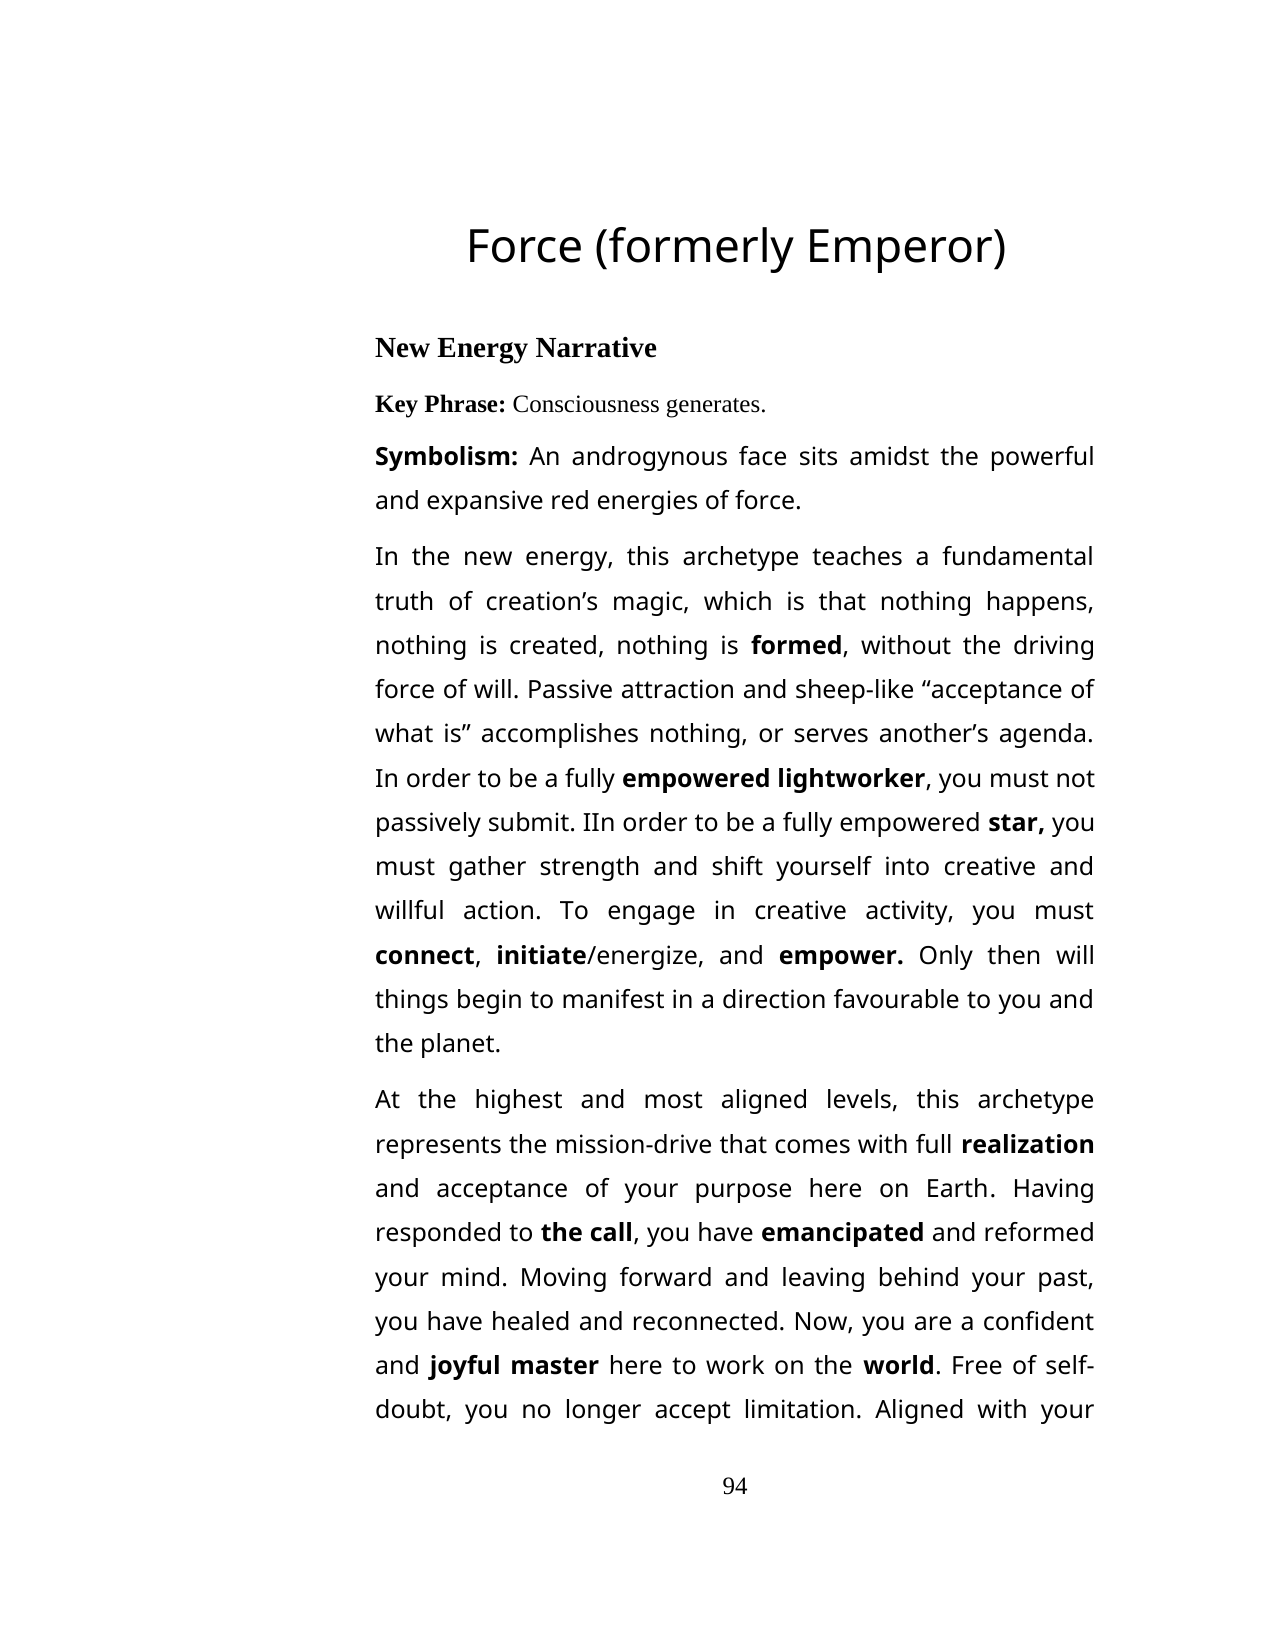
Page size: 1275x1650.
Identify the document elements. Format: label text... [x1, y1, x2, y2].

subtitle New Energy Narrative [375, 330, 1095, 363]
subtitle Force (formerly Emperor) [375, 213, 1097, 276]
text At the highest and most aligned levels, this archetype represents the mission-drive that comes with full realization and acceptance of your purpose here on Earth. Having responded to the call, you have emancipated and reformed your mind. Moving forward and leaving behind your past, you have healed and reconnected. Now, you are a confident and joyful master here to work on the world. Free of self-doubt, you no longer accept limitation. Aligned with your [375, 1082, 1095, 1426]
text Key Phrase: Consciousness generates. [375, 389, 1095, 418]
text In the new energy, this archetype teaches a fundamental truth of creation’s magic, which is that nothing happens, nothing is created, nothing is formed, without the driving force of will. Passive attraction and sheep-like “acceptance of what is” accomplishes nothing, or serves another’s agenda. In order to be a fully empowered lightworker, you must not passively submit. IIn order to be a fully empowered star, you must gather strength and shift yourself into creative and willful action. To engage in creative activity, you must connect, initiate/energize, and empower. Only then will things begin to manifest in a direction favourable to you and the planet. [375, 539, 1095, 1060]
text Symbolism: An androgynous face sits amidst the powerful and expansive red energies of force. [375, 438, 1095, 517]
